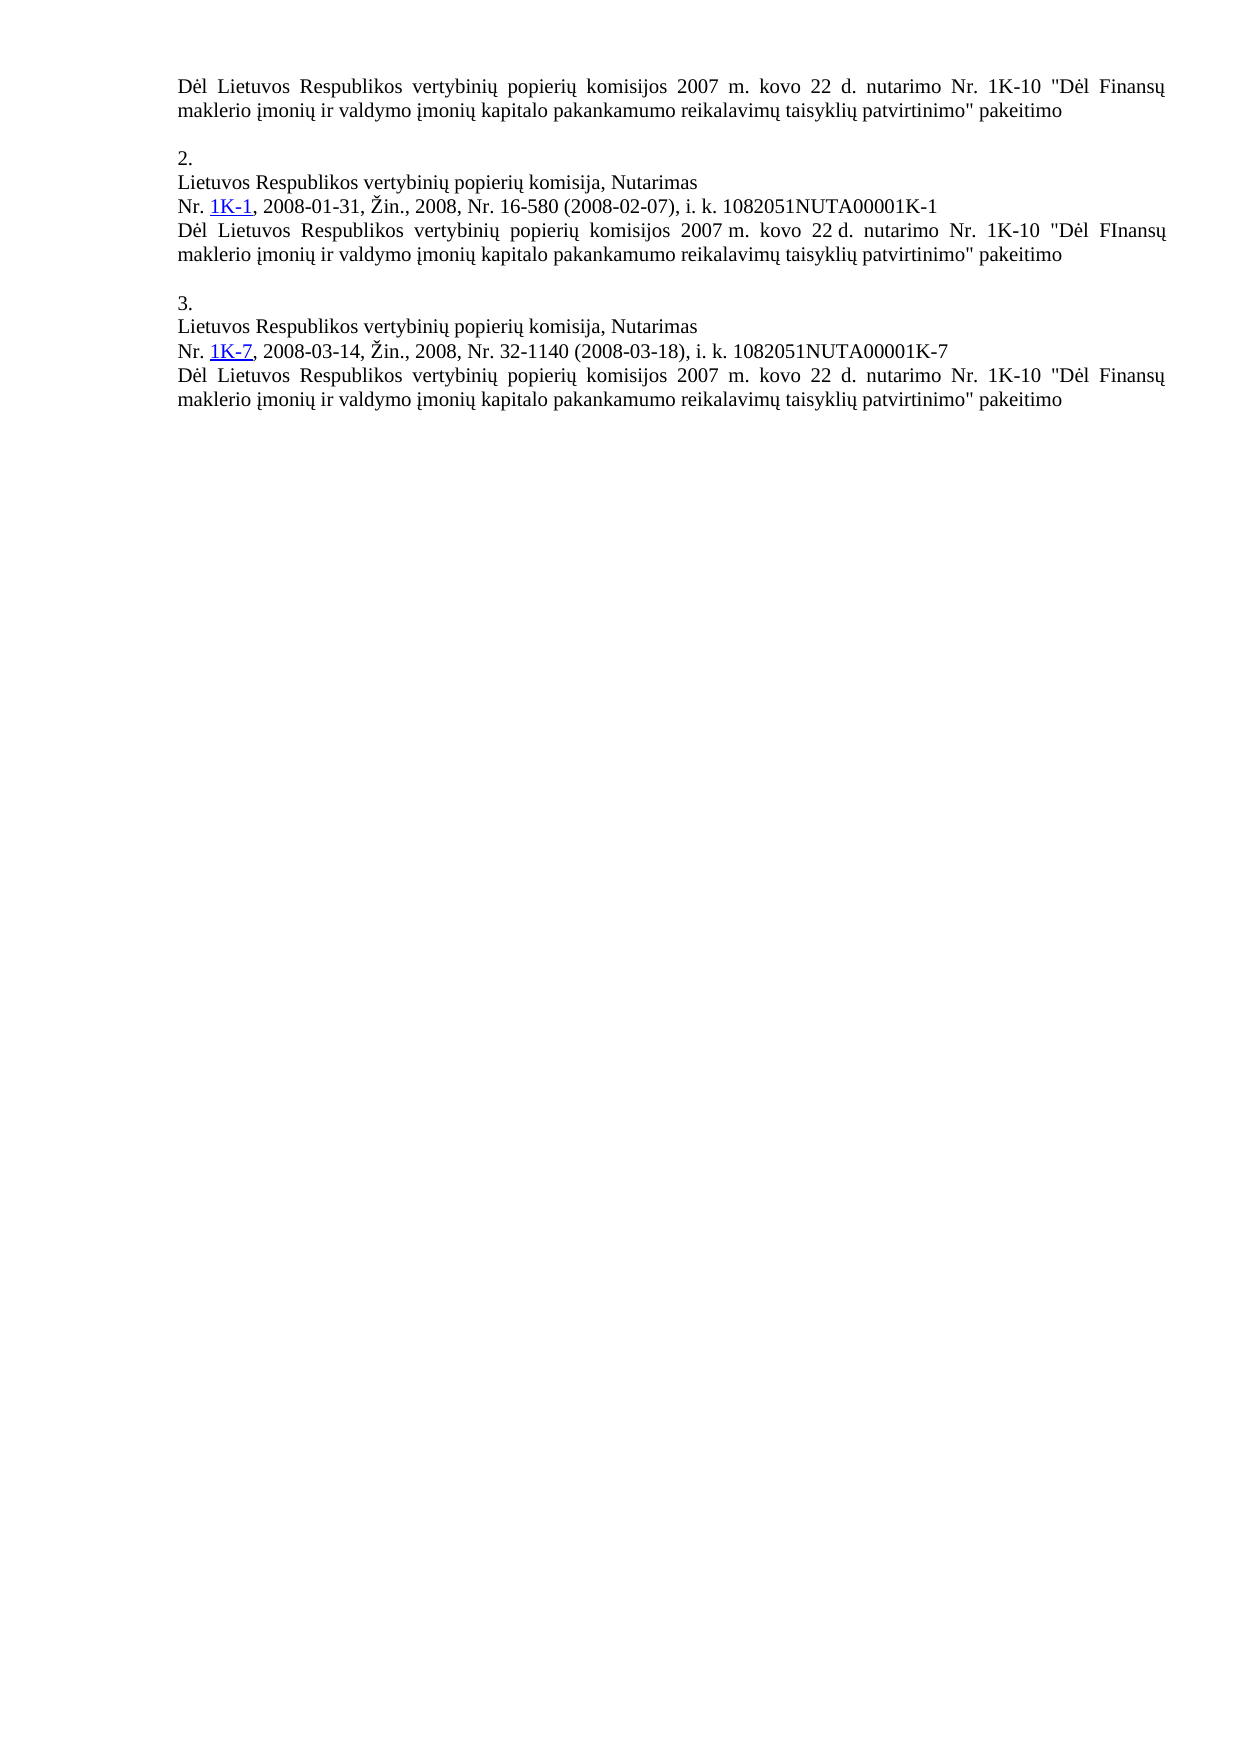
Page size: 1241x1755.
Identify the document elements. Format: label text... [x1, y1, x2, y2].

text Lietuvos Respublikos vertybinių popierių komisija, Nutarimas [177, 170, 1166, 194]
text Dėl Lietuvos Respublikos vertybinių popierių komisijos 2007 m. kovo 22 d. nutarimo Nr. 1K-10 "Dėl Finansų maklerio įmonių ir valdymo įmonių kapitalo pakankamumo reikalavimų taisyklių patvirtinimo" pakeitimo [177, 74, 1166, 122]
text Nr. 1K-1, 2008-01-31, Žin., 2008, Nr. 16-580 (2008-02-07), i. k. 1082051NUTA00001K-1 [177, 194, 1166, 218]
text Nr. 1K-7, 2008-03-14, Žin., 2008, Nr. 32-1140 (2008-03-18), i. k. 1082051NUTA00001K-7 [177, 338, 1166, 363]
text Dėl Lietuvos Respublikos vertybinių popierių komisijos 2007 m. kovo 22 d. nutarimo Nr. 1K-10 "Dėl FInansų maklerio įmonių ir valdymo įmonių kapitalo pakankamumo reikalavimų taisyklių patvirtinimo" pakeitimo [177, 218, 1166, 266]
text 2. [177, 146, 1166, 170]
text 3. [177, 290, 1166, 314]
text Lietuvos Respublikos vertybinių popierių komisija, Nutarimas [177, 314, 1166, 338]
text Dėl Lietuvos Respublikos vertybinių popierių komisijos 2007 m. kovo 22 d. nutarimo Nr. 1K-10 "Dėl Finansų maklerio įmonių ir valdymo įmonių kapitalo pakankamumo reikalavimų taisyklių patvirtinimo" pakeitimo [177, 363, 1166, 411]
